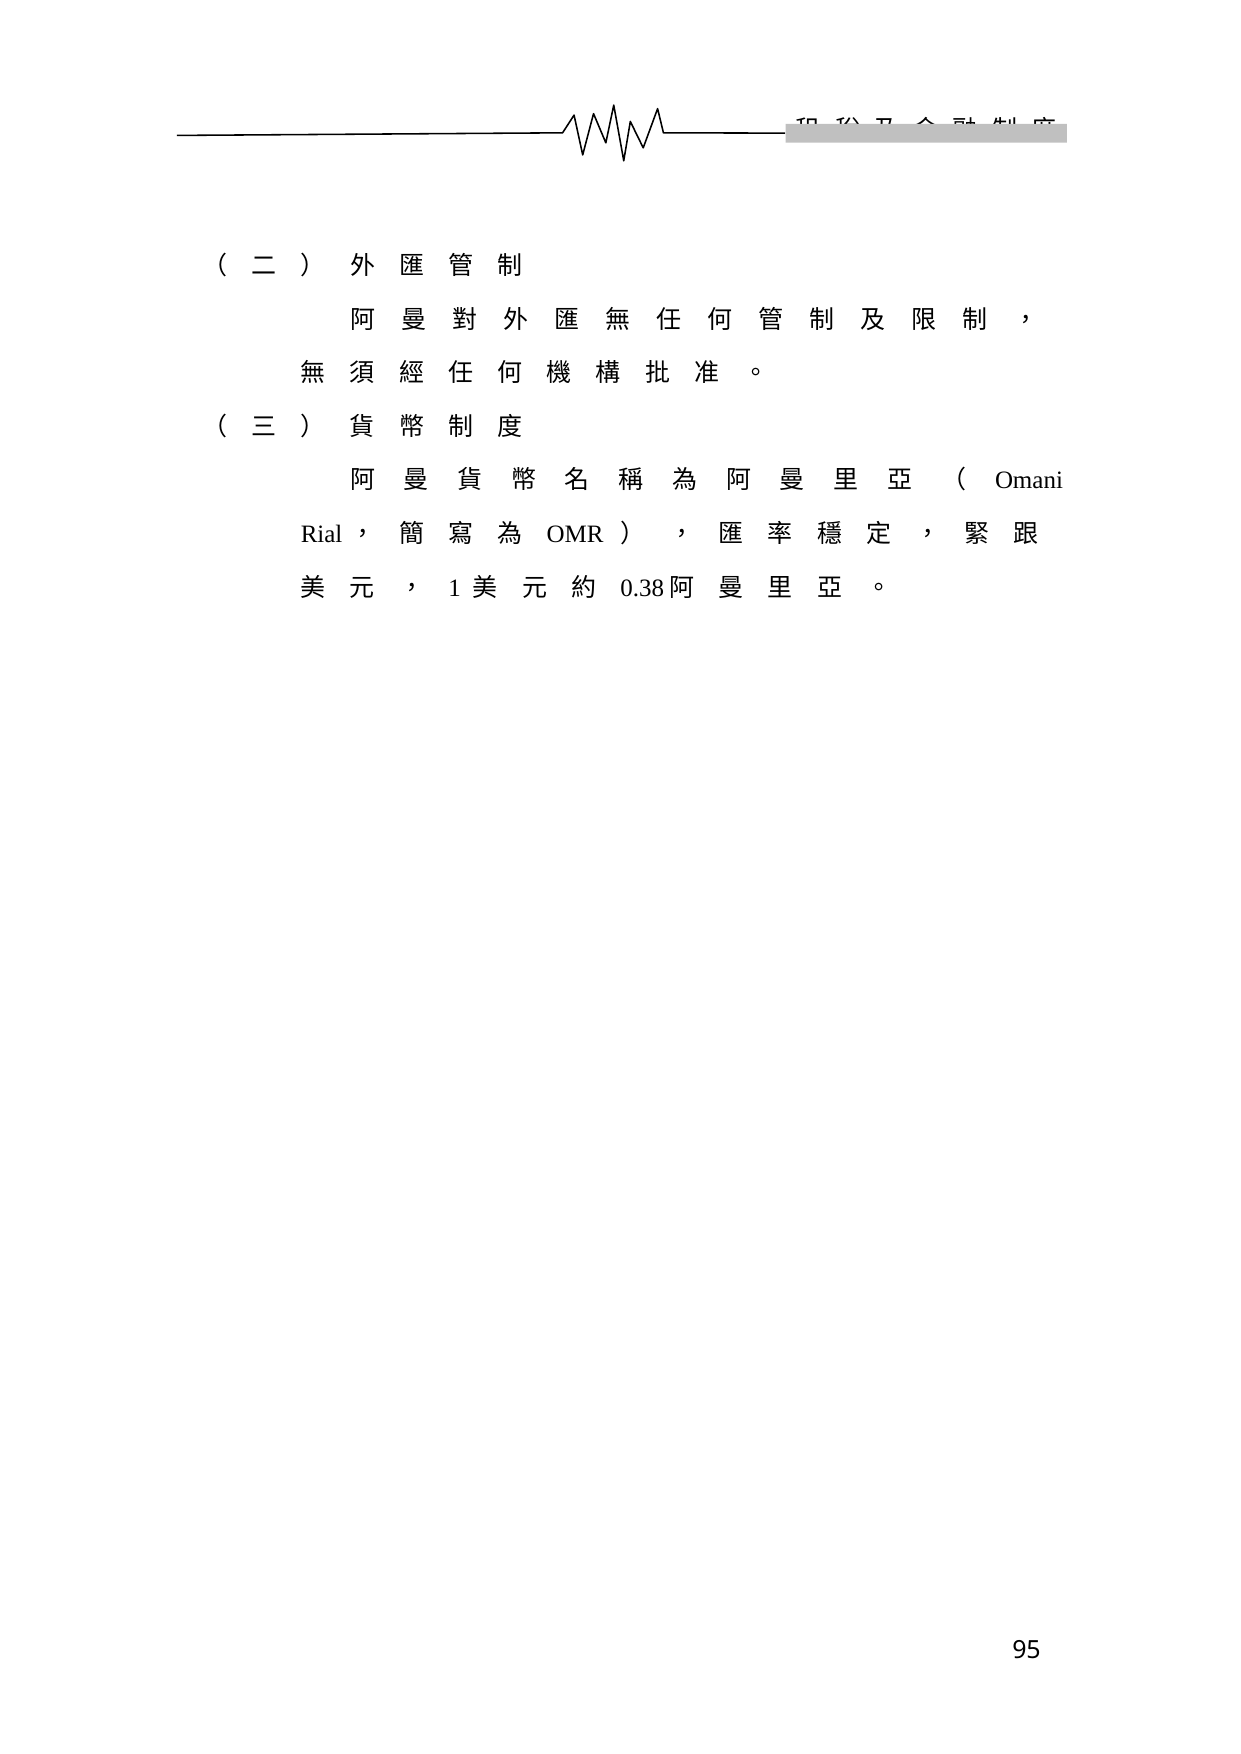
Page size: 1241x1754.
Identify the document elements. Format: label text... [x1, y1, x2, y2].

text （三）貨幣制度 [202, 398, 1063, 451]
text 阿曼貨幣名稱為阿曼里亞（Omani Rial，簡寫為OMR），匯率穩定，緊跟美元，1美元約0.38阿曼里亞。 [276, 451, 1063, 612]
text 阿曼對外匯無任何管制及限制，無須經任何機構批准。 [276, 291, 1063, 398]
text （二）外匯管制 [202, 237, 1063, 291]
